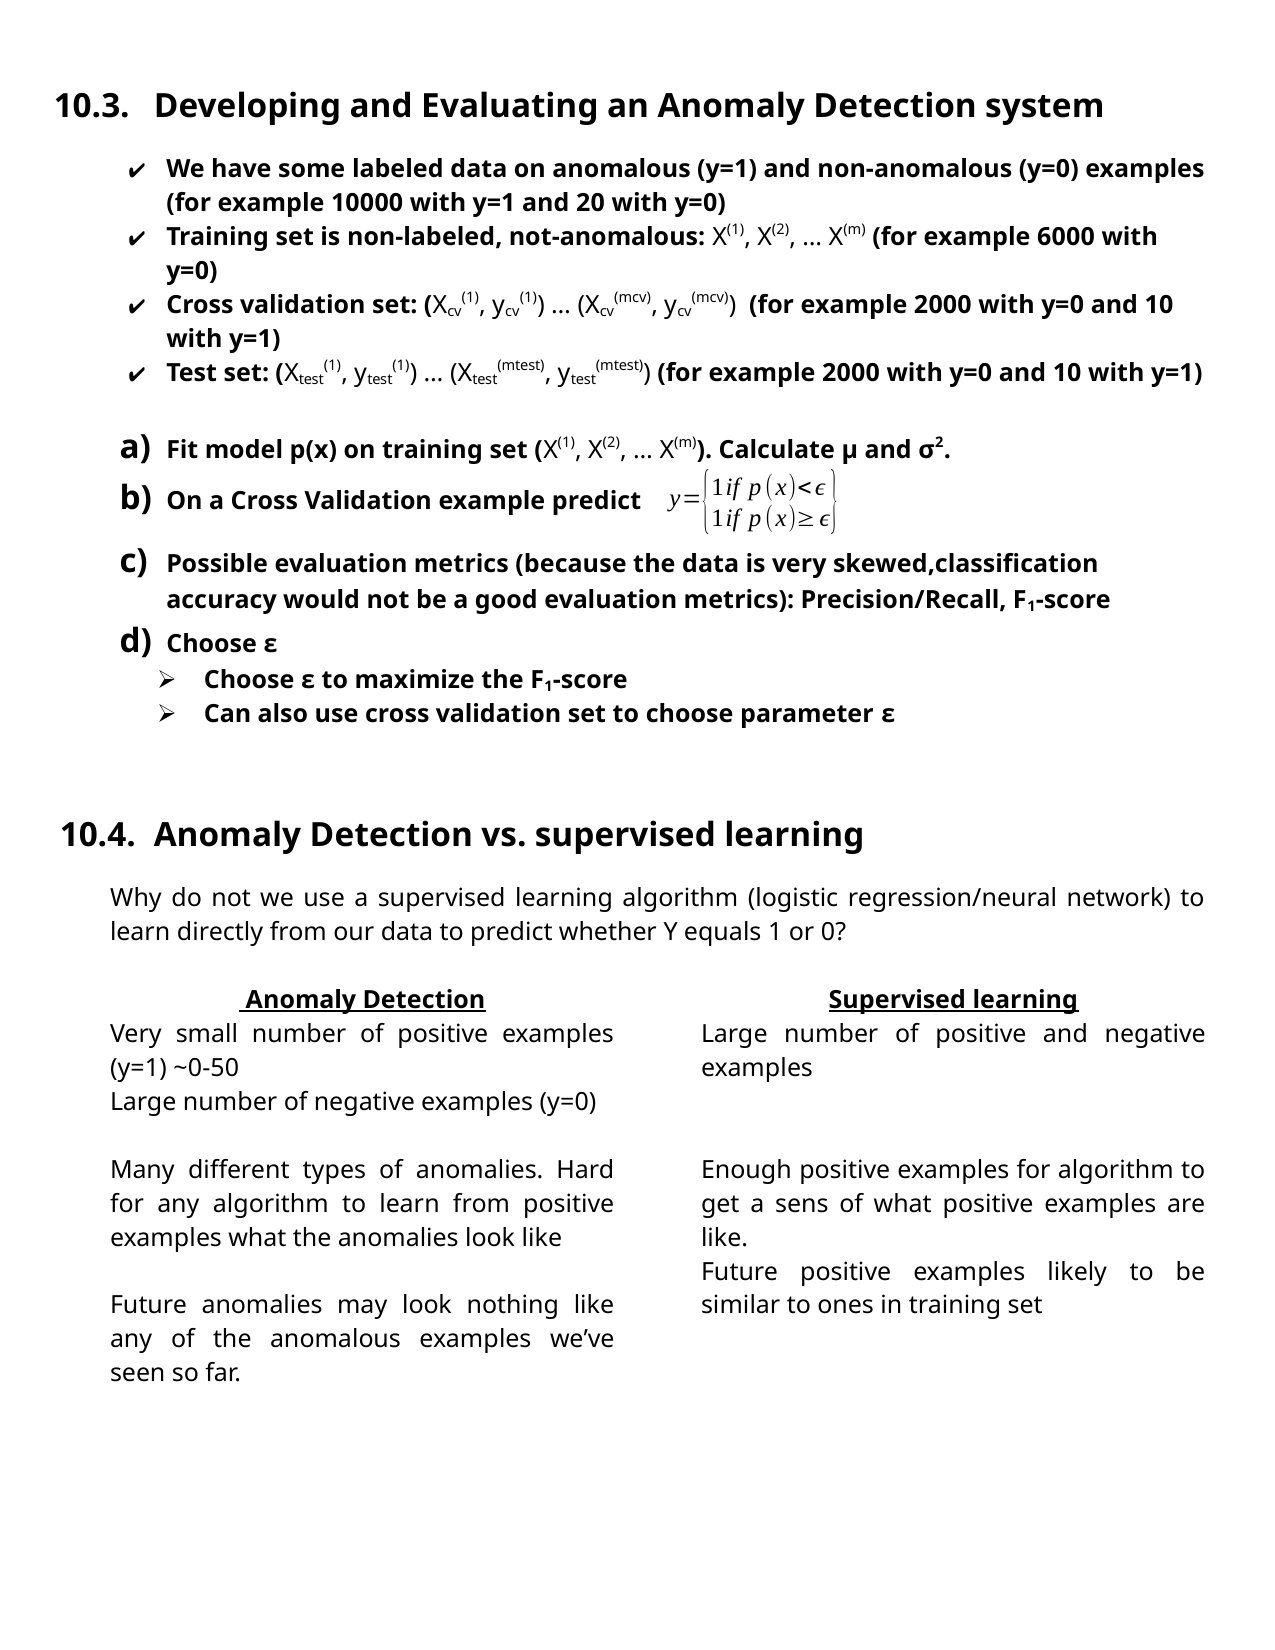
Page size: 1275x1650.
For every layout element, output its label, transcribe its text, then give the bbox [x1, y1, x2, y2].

text Enough positive examples for algorithm to get a sens of what positive examples are like. [701, 1152, 1206, 1253]
subtitle Can also use cross validation set to choose parameter ε [157, 696, 1206, 730]
text Very small number of positive examples (y=1) ~0-50 [110, 1016, 614, 1084]
subtitle Training set is non-labeled, not-anomalous: X(1), X(2), … X(m) (for example 6000 with y=0) [128, 219, 1206, 287]
text Supervised learning [701, 982, 1206, 1016]
subtitle Cross validation set: (Xcv(1), ycv(1)) … (Xcv(mcv), ycv(mcv)) (for example 2000 with y=0 and 10 with y=1) [128, 287, 1206, 355]
subtitle Possible evaluation metrics (because the data is very skewed,classification accuracy would not be a good evaluation metrics): Precision/Recall, F1-score [119, 536, 1206, 616]
text Many different types of anomalies. Hard for any algorithm to learn from positive examples what the anomalies look like [110, 1152, 614, 1253]
subtitle Choose ε to maximize the F1-score [157, 662, 1206, 696]
subtitle On a Cross Validation example predict [119, 469, 1206, 536]
subtitle Anomaly Detection vs. supervised learning [59, 810, 1206, 856]
text Future anomalies may look nothing like any of the anomalous examples we’ve seen so far. [110, 1287, 614, 1389]
subtitle Choose ε [119, 616, 1206, 662]
text Large number of negative examples (y=0) [110, 1084, 614, 1118]
subtitle Developing and Evaluating an Anomaly Detection system [53, 81, 1206, 127]
subtitle We have some labeled data on anomalous (y=1) and non-anomalous (y=0) examples (for example 10000 with y=1 and 20 with y=0) [128, 151, 1206, 219]
text Why do not we use a supervised learning algorithm (logistic regression/neural network) to learn directly from our data to predict whether Y equals 1 or 0? [110, 880, 1206, 948]
subtitle Fit model p(x) on training set (X(1), X(2), … X(m)). Calculate μ and σ2. [119, 423, 1206, 469]
text Future positive examples likely to be similar to ones in training set [701, 1253, 1206, 1321]
text Large number of positive and negative examples [701, 1016, 1206, 1084]
subtitle Test set: (Xtest(1), ytest(1)) … (Xtest(mtest), ytest(mtest)) (for example 2000 with y=0 and 10 with y=1) [128, 355, 1206, 389]
text Anomaly Detection [110, 982, 614, 1016]
